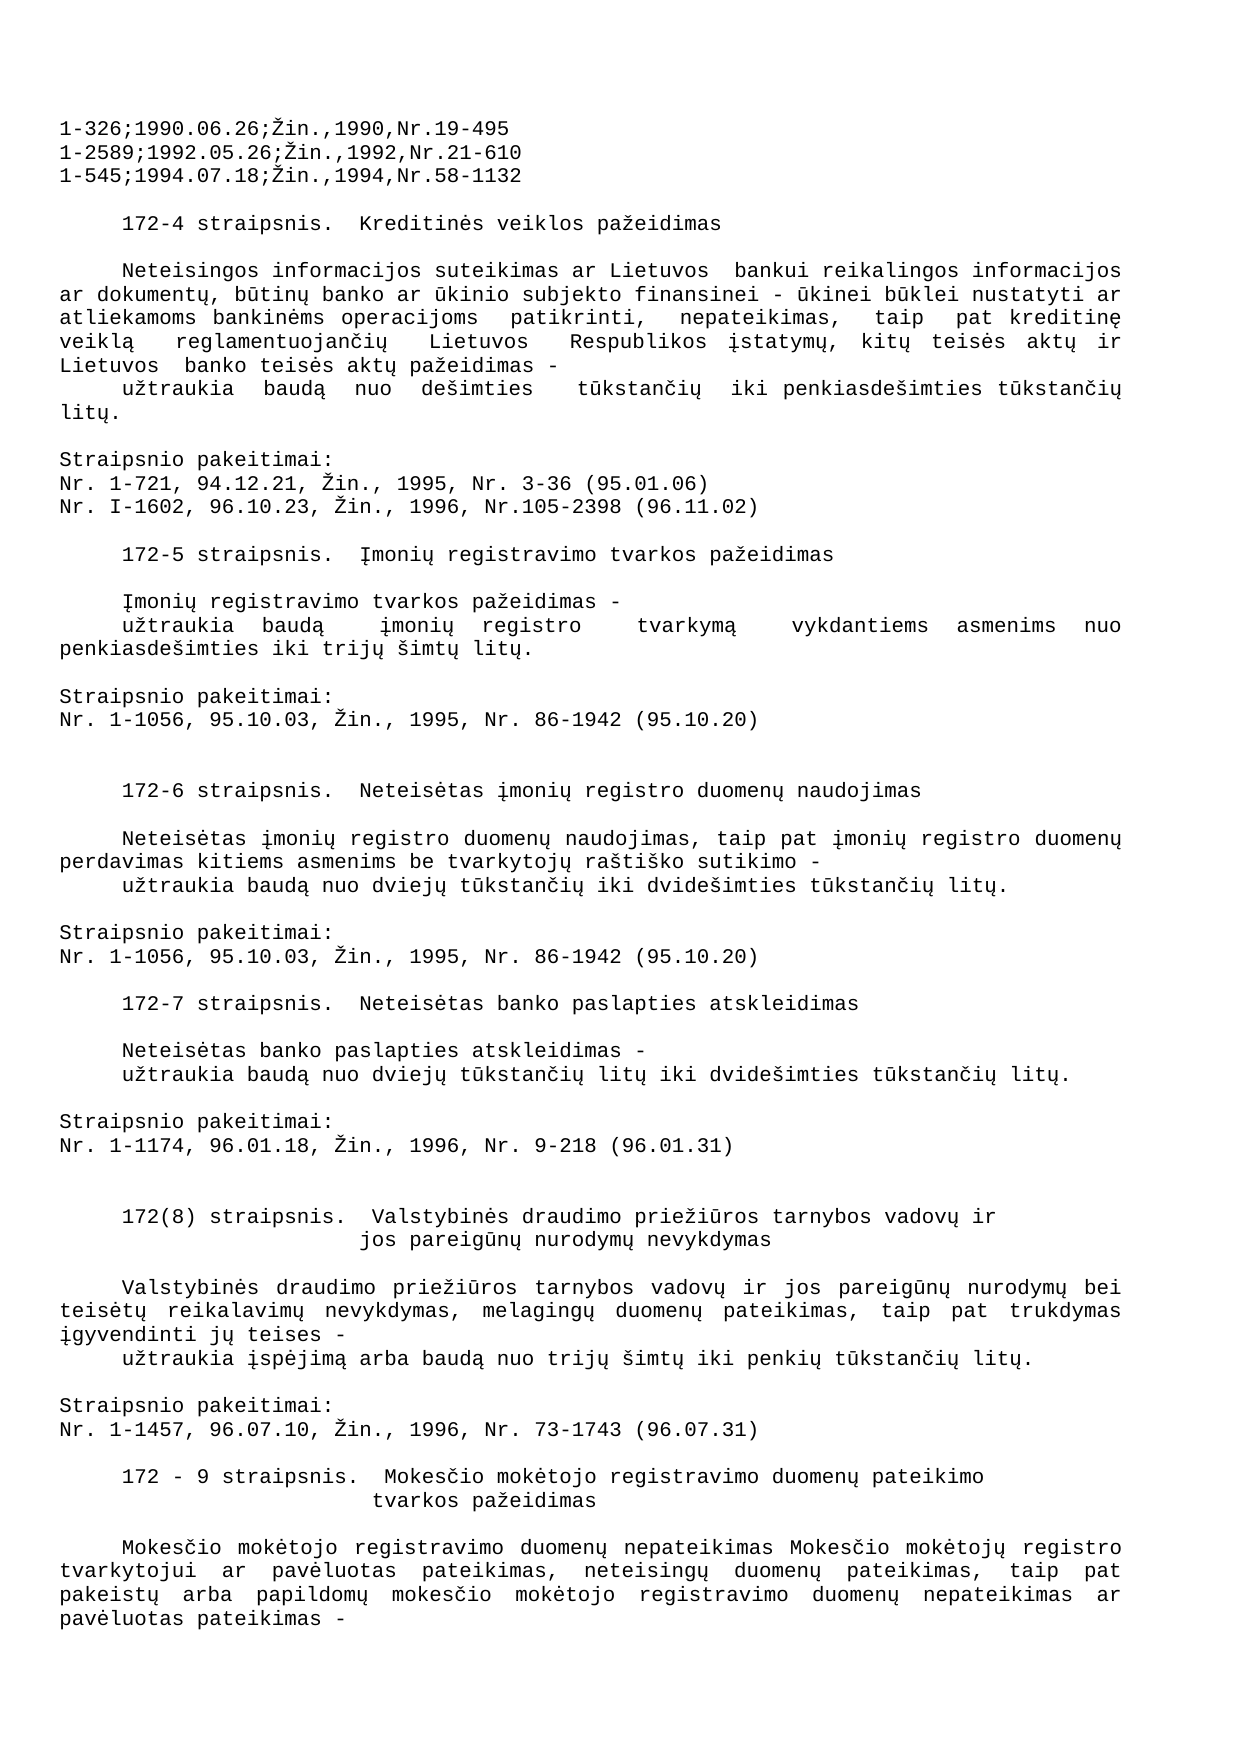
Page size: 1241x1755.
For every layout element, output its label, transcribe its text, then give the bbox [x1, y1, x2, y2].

text Mokesčio mokėtojo registravimo duomenų nepateikimas Mokesčio mokėtojų registro tvarkytojui ar pavėluotas pateikimas, neteisingų duomenų pateikimas, taip pat pakeistų arba papildomų mokesčio mokėtojo registravimo duomenų nepateikimas ar pavėluotas pateikimas - [59, 1537, 1122, 1631]
text Straipsnio pakeitimai: [59, 1395, 1122, 1419]
text 172(8) straipsnis. Valstybinės draudimo priežiūros tarnybos vadovų ir [59, 1206, 1122, 1229]
text Nr. 1-721, 94.12.21, Žin., 1995, Nr. 3-36 (95.01.06) [59, 473, 1122, 496]
text 172-5 straipsnis. Įmonių registravimo tvarkos pažeidimas [59, 544, 1122, 567]
text Straipsnio pakeitimai: [59, 922, 1122, 946]
text užtraukia baudą nuo dviejų tūkstančių litų iki dvidešimties tūkstančių litų. [59, 1064, 1122, 1088]
text tvarkos pažeidimas [59, 1489, 1122, 1513]
text Nr. 1-1056, 95.10.03, Žin., 1995, Nr. 86-1942 (95.10.20) [59, 946, 1122, 969]
text užtraukia baudą nuo dešimties tūkstančių iki penkiasdešimties tūkstančių litų. [59, 378, 1122, 426]
text Nr. 1-1457, 96.07.10, Žin., 1996, Nr. 73-1743 (96.07.31) [59, 1419, 1122, 1442]
text Neteisėtas banko paslapties atskleidimas - [59, 1040, 1122, 1064]
text užtraukia baudą nuo dviejų tūkstančių iki dvidešimties tūkstančių litų. [59, 875, 1122, 898]
text Nr. 1-1056, 95.10.03, Žin., 1995, Nr. 86-1942 (95.10.20) [59, 709, 1122, 733]
text Straipsnio pakeitimai: [59, 686, 1122, 709]
text 172-6 straipsnis. Neteisėtas įmonių registro duomenų naudojimas [59, 780, 1122, 804]
text užtraukia baudą įmonių registro tvarkymą vykdantiems asmenims nuo penkiasdešimties iki trijų šimtų litų. [59, 615, 1122, 662]
text 1-545;1994.07.18;Žin.,1994,Nr.58-1132 [59, 165, 1122, 189]
text Straipsnio pakeitimai: [59, 1111, 1122, 1135]
text 172 - 9 straipsnis. Mokesčio mokėtojo registravimo duomenų pateikimo [59, 1466, 1122, 1489]
text Neteisėtas įmonių registro duomenų naudojimas, taip pat įmonių registro duomenų perdavimas kitiems asmenims be tvarkytojų raštiško sutikimo - [59, 827, 1122, 875]
text 172-7 straipsnis. Neteisėtas banko paslapties atskleidimas [59, 993, 1122, 1017]
text Nr. I-1602, 96.10.23, Žin., 1996, Nr.105-2398 (96.11.02) [59, 496, 1122, 520]
text 172-4 straipsnis. Kreditinės veiklos pažeidimas [59, 213, 1122, 236]
text Straipsnio pakeitimai: [59, 449, 1122, 473]
text jos pareigūnų nurodymų nevykdymas [59, 1229, 1122, 1253]
text Įmonių registravimo tvarkos pažeidimas - [59, 591, 1122, 615]
text Nr. 1-1174, 96.01.18, Žin., 1996, Nr. 9-218 (96.01.31) [59, 1135, 1122, 1158]
text Neteisingos informacijos suteikimas ar Lietuvos bankui reikalingos informacijos ar dokumentų, būtinų banko ar ūkinio subjekto finansinei - ūkinei būklei nustatyti ar atliekamoms bankinėms operacijoms patikrinti, nepateikimas, taip pat kreditinę veiklą reglamentuojančių Lietuvos Respublikos įstatymų, kitų teisės aktų ir Lietuvos banko teisės aktų pažeidimas - [59, 260, 1122, 378]
text 1-326;1990.06.26;Žin.,1990,Nr.19-495 [59, 118, 1122, 142]
text Valstybinės draudimo priežiūros tarnybos vadovų ir jos pareigūnų nurodymų bei teisėtų reikalavimų nevykdymas, melagingų duomenų pateikimas, taip pat trukdymas įgyvendinti jų teises - [59, 1277, 1122, 1348]
text užtraukia įspėjimą arba baudą nuo trijų šimtų iki penkių tūkstančių litų. [59, 1348, 1122, 1371]
text 1-2589;1992.05.26;Žin.,1992,Nr.21-610 [59, 142, 1122, 165]
